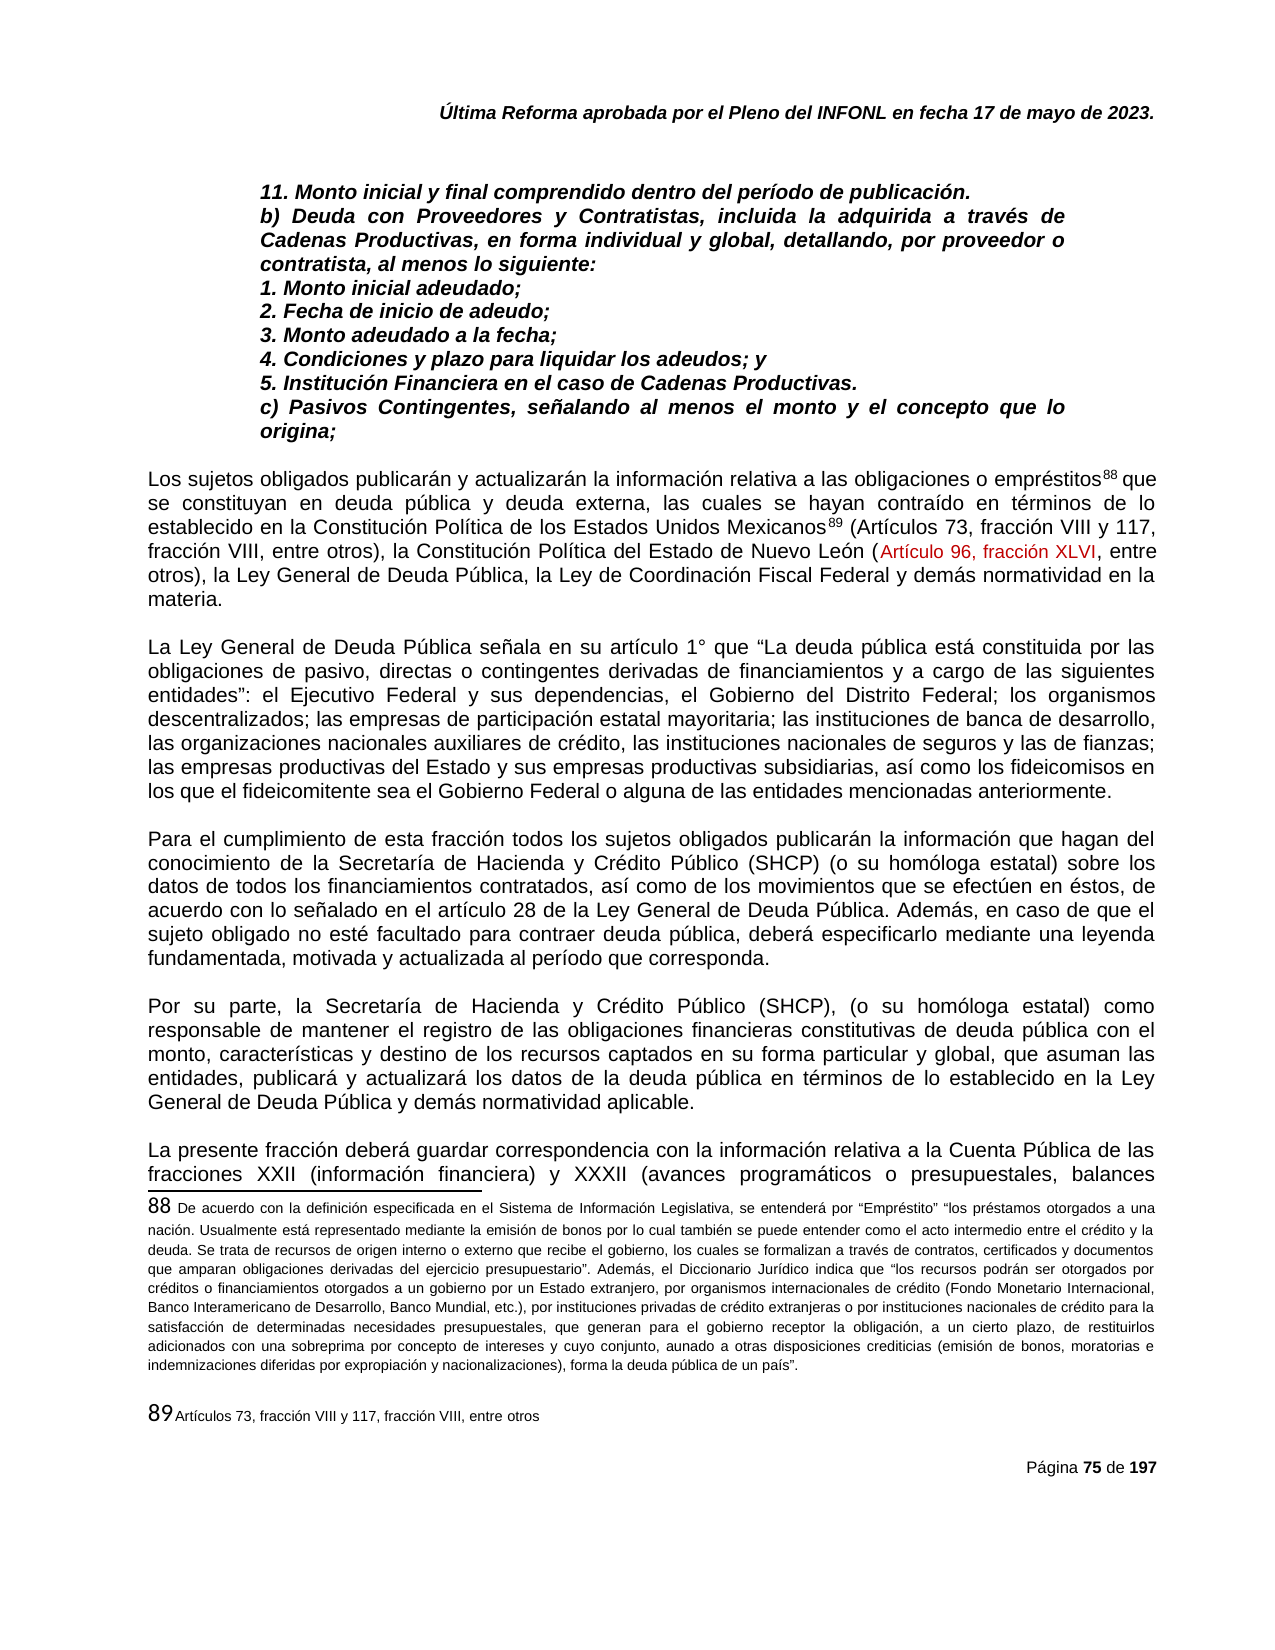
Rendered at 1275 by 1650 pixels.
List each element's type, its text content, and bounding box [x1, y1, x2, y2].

list Artículos 73, fracción VIII y 117, fracción VIII, entre otros [148, 1397, 1157, 1427]
text Por su parte, la Secretaría de Hacienda y Crédito Público (SHCP), (o su homóloga estatal) como responsable de mantener el registro de las obligaciones financieras constitutivas de deuda pública con el monto, características y destino de los recursos captados en su forma particular y global, que asuman las entidades, publicará y actualizará los datos de la deuda pública en términos de lo establecido en la Ley General de Deuda Pública y demás normatividad aplicable. [148, 994, 1157, 1114]
text 4. Condiciones y plazo para liquidar los adeudos; y [260, 347, 1068, 371]
text 5. Institución Financiera en el caso de Cadenas Productivas. [260, 371, 1068, 395]
text 3. Monto adeudado a la fecha; [260, 323, 1068, 347]
text La presente fracción deberá guardar correspondencia con la información relativa a la Cuenta Pública de las fracciones XXII (información financiera) y XXXII (avances programáticos o presupuestales, balances [148, 1138, 1157, 1186]
text 11. Monto inicial y final comprendido dentro del período de publicación. [260, 179, 1068, 203]
text c) Pasivos Contingentes, señalando al menos el monto y el concepto que lo origina; [260, 395, 1068, 443]
text 2. Fecha de inicio de adeudo; [260, 299, 1068, 323]
text b) Deuda con Proveedores y Contratistas, incluida la adquirida a través de Cadenas Productivas, en forma individual y global, detallando, por proveedor o contratista, al menos lo siguiente: [260, 203, 1068, 275]
text Para el cumplimiento de esta fracción todos los sujetos obligados publicarán la información que hagan del conocimiento de la Secretaría de Hacienda y Crédito Público (SHCP) (o su homóloga estatal) sobre los datos de todos los financiamientos contratados, así como de los movimientos que se efectúen en éstos, de acuerdo con lo señalado en el artículo 28 de la Ley General de Deuda Pública. Además, en caso de que el sujeto obligado no esté facultado para contraer deuda pública, deberá especificarlo mediante una leyenda fundamentada, motivada y actualizada al período que corresponda. [148, 826, 1157, 970]
text La Ley General de Deuda Pública señala en su artículo 1° que “La deuda pública está constituida por las obligaciones de pasivo, directas o contingentes derivadas de financiamientos y a cargo de las siguientes entidades”: el Ejecutivo Federal y sus dependencias, el Gobierno del Distrito Federal; los organismos descentralizados; las empresas de participación estatal mayoritaria; las instituciones de banca de desarrollo, las organizaciones nacionales auxiliares de crédito, las instituciones nacionales de seguros y las de fianzas; las empresas productivas del Estado y sus empresas productivas subsidiarias, así como los fideicomisos en los que el fideicomitente sea el Gobierno Federal o alguna de las entidades mencionadas anteriormente. [148, 635, 1157, 802]
text 1. Monto inicial adeudado; [260, 275, 1068, 299]
text De acuerdo con la definición especificada en el Sistema de Información Legislativa, se entenderá por “Empréstito” “los préstamos otorgados a una nación. Usualmente está representado mediante la emisión de bonos por lo cual también se puede entender como el acto intermedio entre el crédito y la deuda. Se trata de recursos de origen interno o externo que recibe el gobierno, los cuales se formalizan a través de contratos, certificados y documentos que amparan obligaciones derivadas del ejercicio presupuestario”. Además, el Diccionario Jurídico indica que “los recursos podrán ser otorgados por créditos o financiamientos otorgados a un gobierno por un Estado extranjero, por organismos internacionales de crédito (Fondo Monetario Internacional, Banco Interamericano de Desarrollo, Banco Mundial, etc.), por instituciones privadas de crédito extranjeras o por instituciones nacionales de crédito para la satisfacción de determinadas necesidades presupuestales, que generan para el gobierno receptor la obligación, a un cierto plazo, de restituirlos adicionados con una sobreprima por concepto de intereses y cuyo conjunto, aunado a otras disposiciones crediticias (emisión de bonos, moratorias e indemnizaciones diferidas por expropiación y nacionalizaciones), forma la deuda pública de un país”. [148, 1191, 1157, 1374]
text Los sujetos obligados publicarán y actualizarán la información relativa a las obligaciones o empréstitos que se constituyan en deuda pública y deuda externa, las cuales se hayan contraído en términos de lo establecido en la Constitución Política de los Estados Unidos Mexicanos (Artículos 73, fracción VIII y 117, fracción VIII, entre otros), la Constitución Política del Estado de Nuevo León (Artículo 96, fracción XLVI, entre otros), la Ley General de Deuda Pública, la Ley de Coordinación Fiscal Federal y demás normatividad en la materia. [148, 467, 1157, 611]
